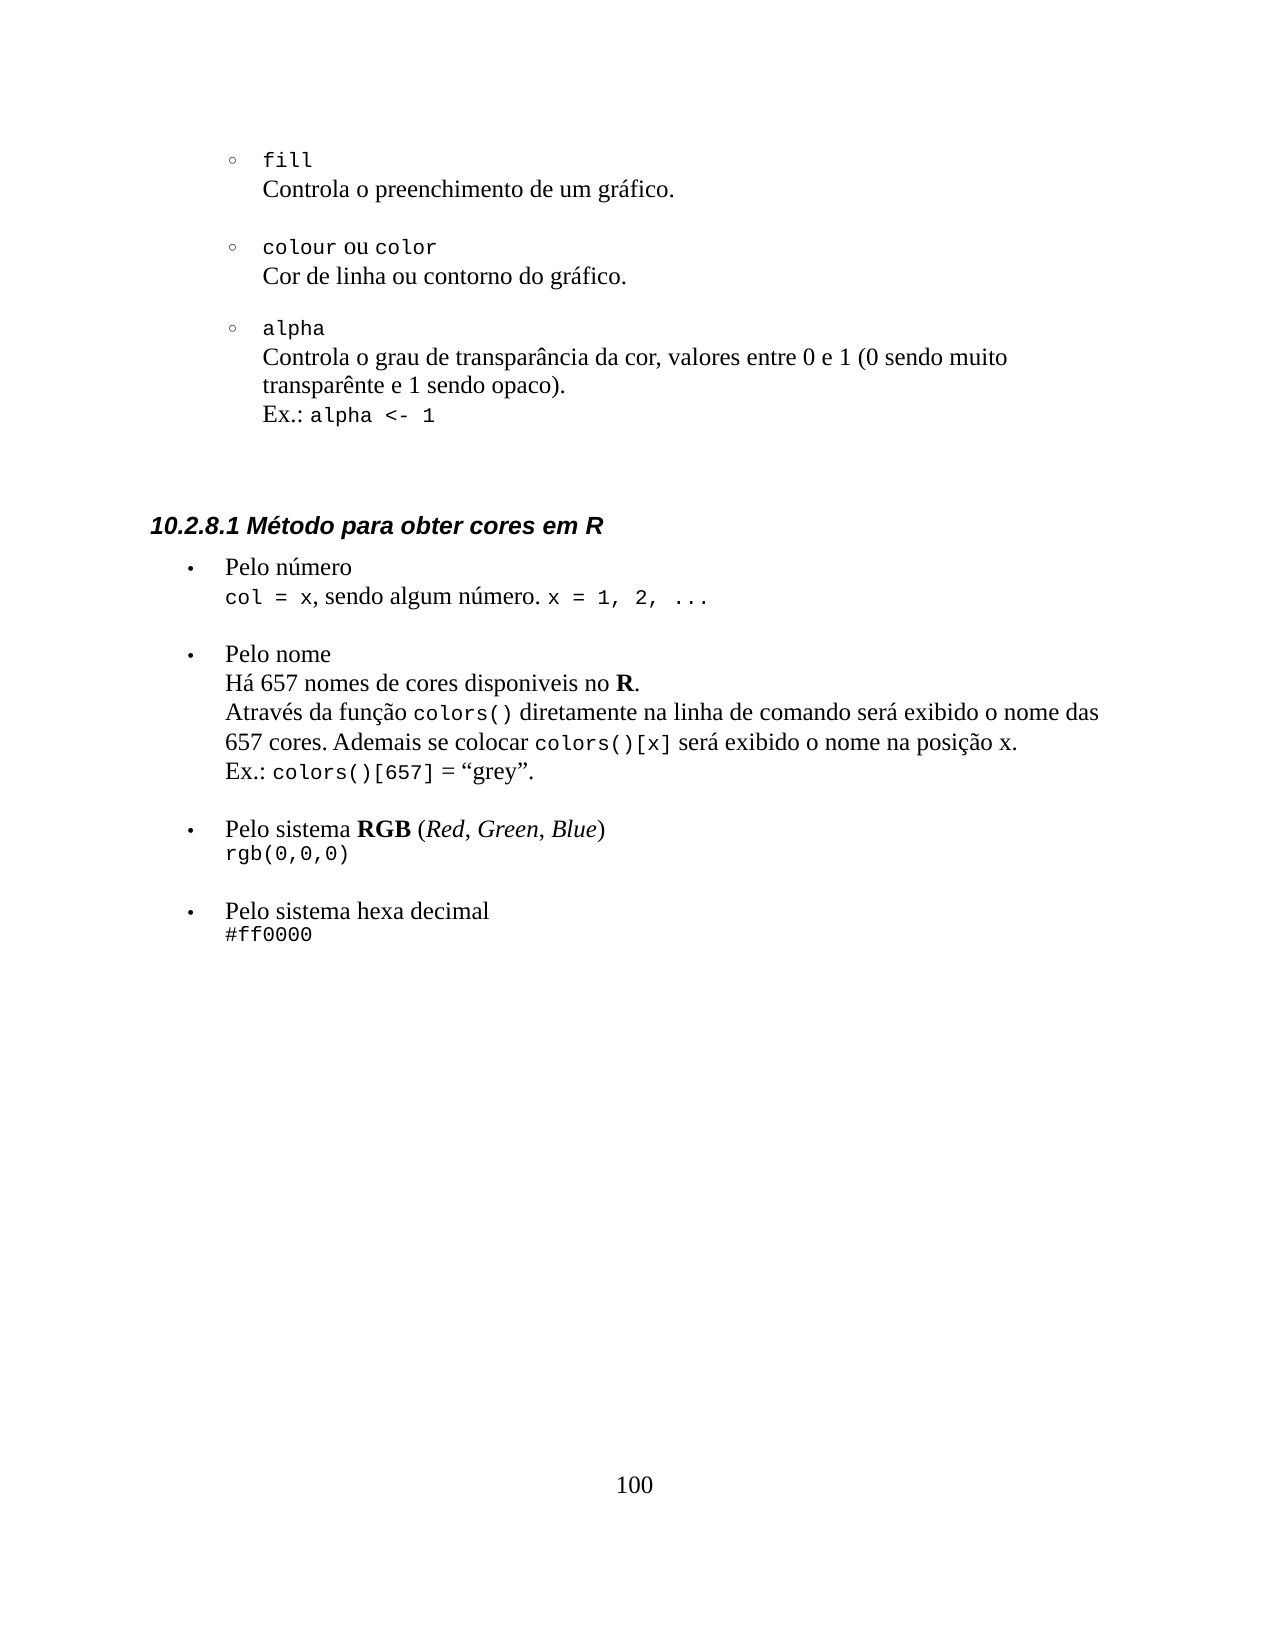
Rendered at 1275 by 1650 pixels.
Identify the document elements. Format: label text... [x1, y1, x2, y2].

list Pelo sistema RGB (Red, Green, Blue) rgb(0,0,0) [187, 814, 1125, 896]
list colour ou color Cor de linha ou contorno do gráfico. [225, 231, 1125, 318]
list Pelo nome Há 657 nomes de cores disponiveis no R. Através da função colors() diretamente na linha de comando será exibido o nome das 657 cores. Ademais se colocar colors()[x] será exibido o nome na posição x. Ex.: colors()[657] = “grey”. [187, 639, 1125, 814]
list Pelo sistema hexa decimal #ff0000 [187, 896, 1125, 977]
list Pelo número col = x, sendo algum número. x = 1, 2, ... [187, 552, 1125, 639]
subtitle 10.2.8.1 Método para obter cores em R [150, 511, 1125, 540]
list alpha Controla o grau de transparância da cor, valores entre 0 e 1 (0 sendo muito transparênte e 1 sendo opaco). Ex.: alpha <- 1 [225, 318, 1125, 458]
list fill Controla o preenchimento de um gráfico. [225, 150, 1125, 231]
